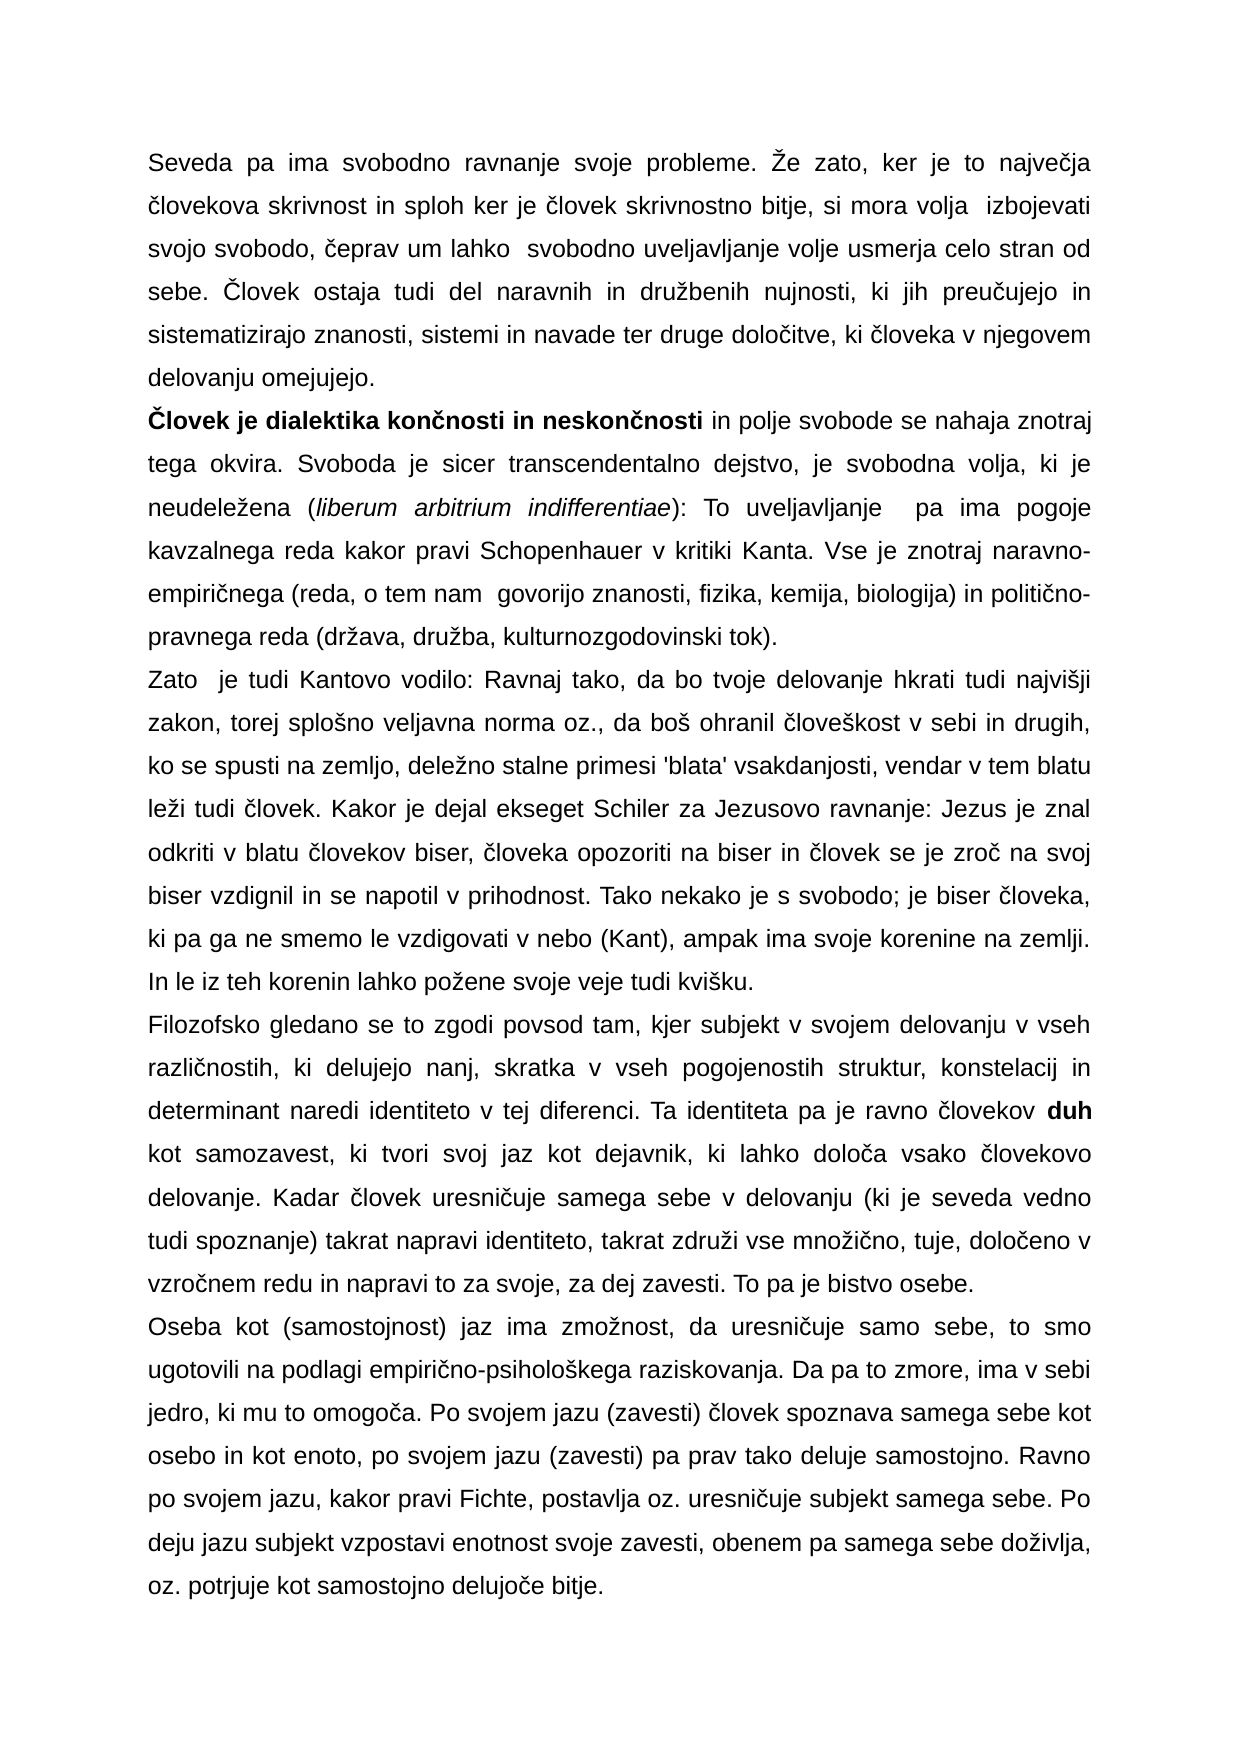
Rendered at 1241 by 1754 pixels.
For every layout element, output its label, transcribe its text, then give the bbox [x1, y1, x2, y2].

text Filozofsko gledano se to zgodi povsod tam, kjer subjekt v svojem delovanju v vseh različnostih, ki delujejo nanj, skratka v vseh pogojenostih struktur, konstelacij in determinant naredi identiteto v tej diferenci. Ta identiteta pa je ravno človekov duh kot samozavest, ki tvori svoj jaz kot dejavnik, ki lahko določa vsako človekovo delovanje. Kadar človek uresničuje samega sebe v delovanju (ki je seveda vedno tudi spoznanje) takrat napravi identiteto, takrat združi vse množično, tuje, določeno v vzročnem redu in napravi to za svoje, za dej zavesti. To pa je bistvo osebe. [148, 1010, 1093, 1298]
text Oseba kot (samostojnost) jaz ima zmožnost, da uresničuje samo sebe, to smo ugotovili na podlagi empirično-psihološkega raziskovanja. Da pa to zmore, ima v sebi jedro, ki mu to omogoča. Po svojem jazu (zavesti) človek spoznava samega sebe kot osebo in kot enoto, po svojem jazu (zavesti) pa prav tako deluje samostojno. Ravno po svojem jazu, kakor pravi Fichte, postavlja oz. uresničuje subjekt samega sebe. Po deju jazu subjekt vzpostavi enotnost svoje zavesti, obenem pa samega sebe doživlja, oz. potrjuje kot samostojno delujoče bitje. [148, 1312, 1093, 1599]
text Človek je dialektika končnosti in neskončnosti in polje svobode se nahaja znotraj tega okvira. Svoboda je sicer transcendentalno dejstvo, je svobodna volja, ki je neudeležena (liberum arbitrium indifferentiae): To uveljavljanje pa ima pogoje kavzalnega reda kakor pravi Schopenhauer v kritiki Kanta. Vse je znotraj naravno-empiričnega (reda, o tem nam govorijo znanosti, fizika, kemija, biologija) in politično-pravnega reda (država, družba, kulturnozgodovinski tok). [148, 406, 1093, 651]
text Seveda pa ima svobodno ravnanje svoje probleme. Že zato, ker je to največja človekova skrivnost in sploh ker je človek skrivnostno bitje, si mora volja izbojevati svojo svobodo, čeprav um lahko svobodno uveljavljanje volje usmerja celo stran od sebe. Človek ostaja tudi del naravnih in družbenih nujnosti, ki jih preučujejo in sistematizirajo znanosti, sistemi in navade ter druge določitve, ki človeka v njegovem delovanju omejujejo. [148, 148, 1093, 392]
text Zato je tudi Kantovo vodilo: Ravnaj tako, da bo tvoje delovanje hkrati tudi najvišji zakon, torej splošno veljavna norma oz., da boš ohranil človeškost v sebi in drugih, ko se spusti na zemljo, deležno stalne primesi 'blata' vsakdanjosti, vendar v tem blatu leži tudi človek. Kakor je dejal ekseget Schiler za Jezusovo ravnanje: Jezus je znal odkriti v blatu človekov biser, človeka opozoriti na biser in človek se je zroč na svoj biser vzdignil in se napotil v prihodnost. Tako nekako je s svobodo; je biser človeka, ki pa ga ne smemo le vzdigovati v nebo (Kant), ampak ima svoje korenine na zemlji. In le iz teh korenin lahko požene svoje veje tudi kvišku. [148, 665, 1093, 996]
